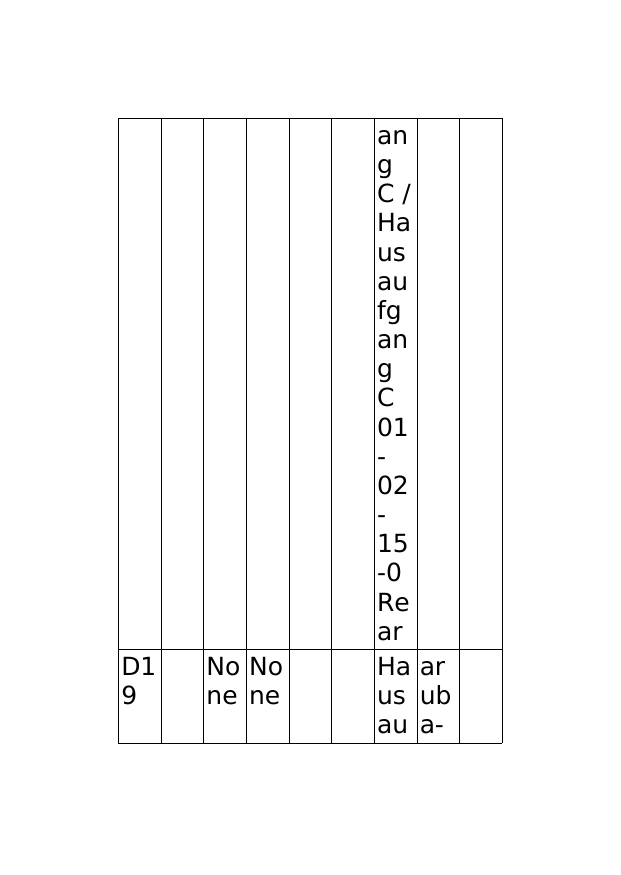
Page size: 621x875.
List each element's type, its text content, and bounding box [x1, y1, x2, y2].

table_cell Hausau [375, 650, 417, 742]
table_cell [290, 650, 331, 742]
table_cell [204, 119, 246, 649]
table_cell aruba- [418, 650, 459, 742]
table_cell [119, 119, 161, 649]
table_cell [418, 119, 459, 649]
table_cell [247, 119, 289, 649]
table_cell [290, 119, 331, 649]
table_cell ang C / Hausaufgang C 01-02-15-0 Rear [375, 119, 417, 649]
table_cell [332, 650, 374, 742]
table_cell [162, 119, 203, 649]
table_cell [460, 119, 502, 649]
table_cell [162, 650, 203, 742]
table_cell [460, 650, 502, 742]
table_cell [332, 119, 374, 649]
table_cell None [204, 650, 246, 742]
table_cell None [247, 650, 289, 742]
table_cell D19 [119, 650, 161, 742]
